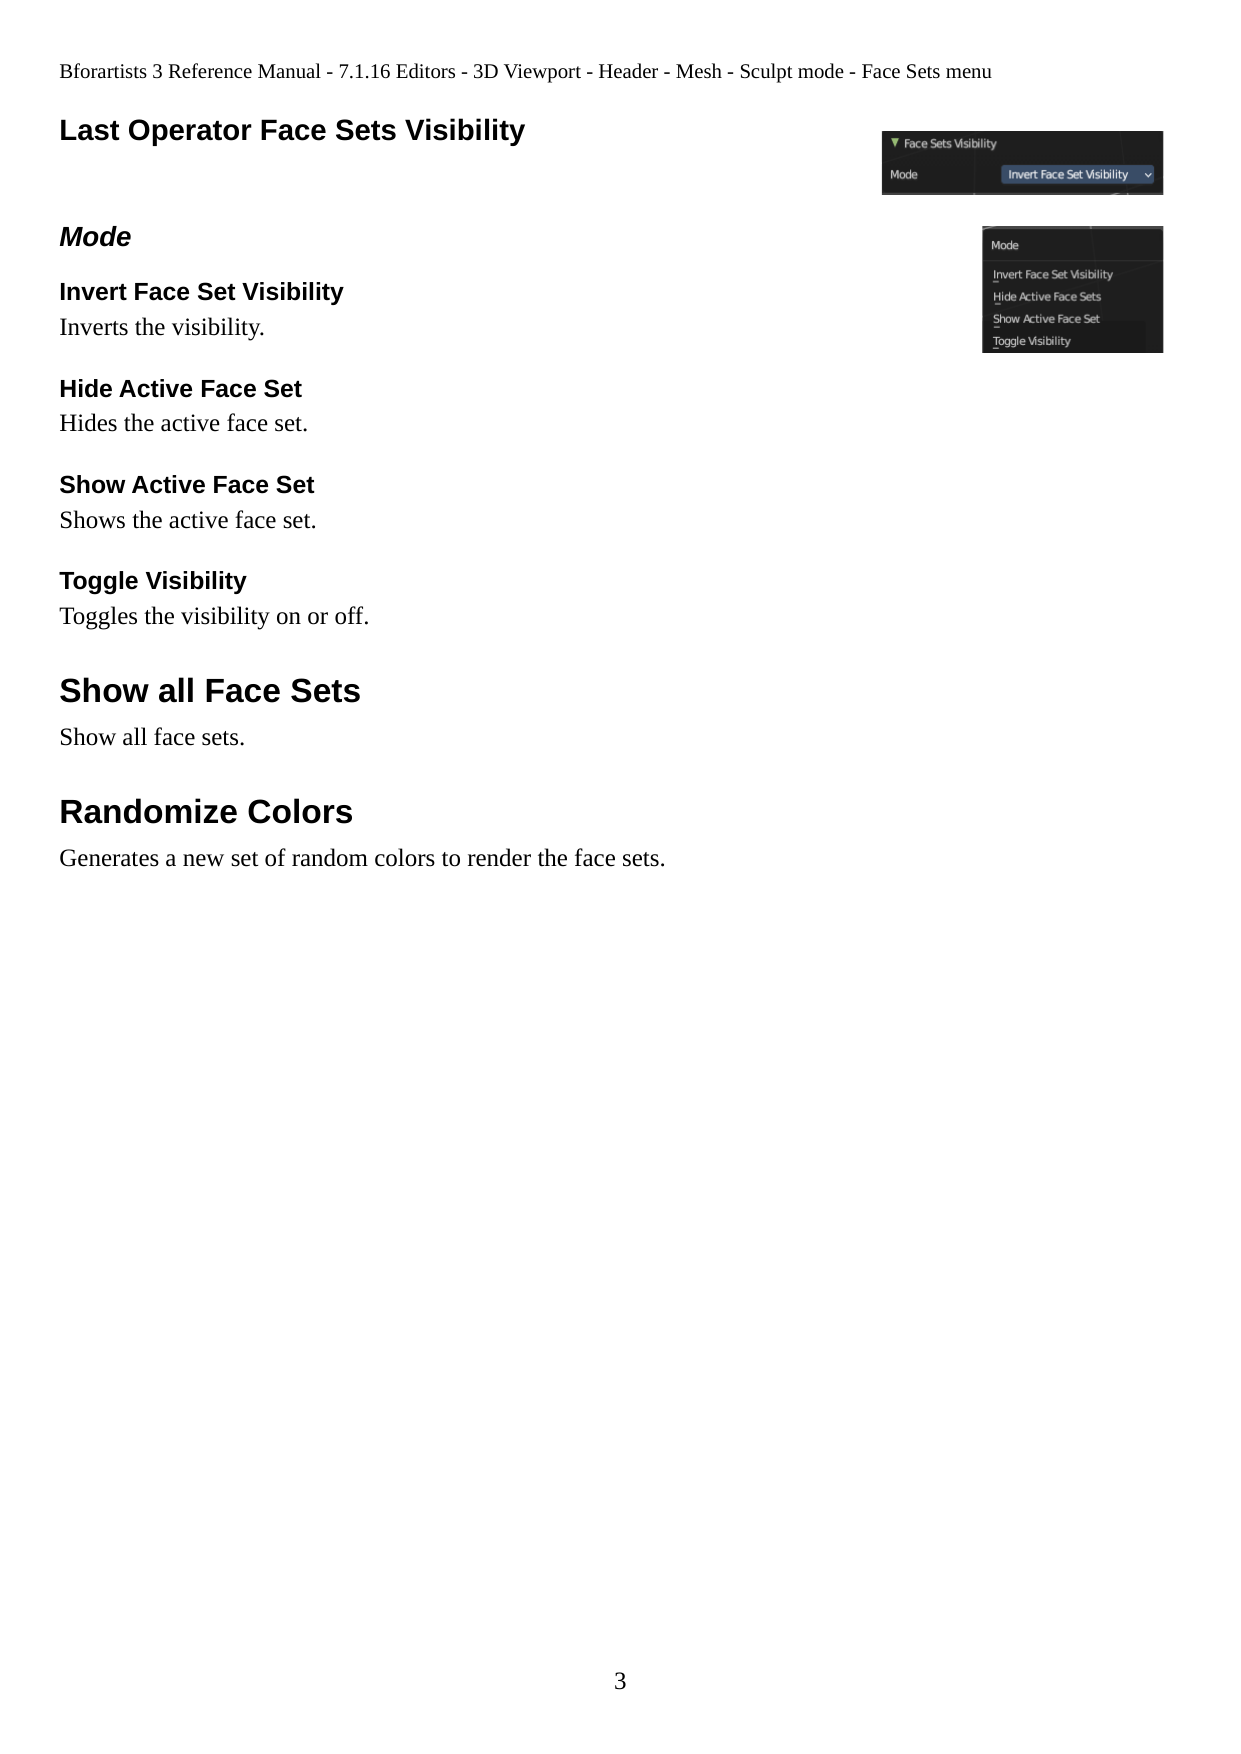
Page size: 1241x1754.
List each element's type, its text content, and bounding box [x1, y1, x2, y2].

subtitle Toggle Visibility [59, 566, 1181, 595]
subtitle Last Operator Face Sets Visibility [59, 113, 1181, 146]
text Show all face sets. [59, 722, 1181, 751]
text Toggles the visibility on or off. [59, 601, 1181, 630]
picture [982, 226, 1164, 353]
text [1164, 312, 1181, 341]
subtitle Mode [59, 220, 1181, 252]
text Hides the active face set. [59, 408, 1181, 437]
subtitle Randomize Colors [59, 792, 1181, 831]
subtitle Hide Active Face Set [59, 374, 1181, 402]
subtitle Show all Face Sets [59, 671, 1181, 710]
subtitle Invert Face Set Visibility [59, 277, 982, 306]
text Generates a new set of random colors to render the face sets. [59, 843, 1181, 872]
text Shows the active face set. [59, 505, 1181, 533]
subtitle Show Active Face Set [59, 470, 1181, 498]
text Inverts the visibility. [59, 312, 982, 341]
picture [881, 131, 1164, 195]
